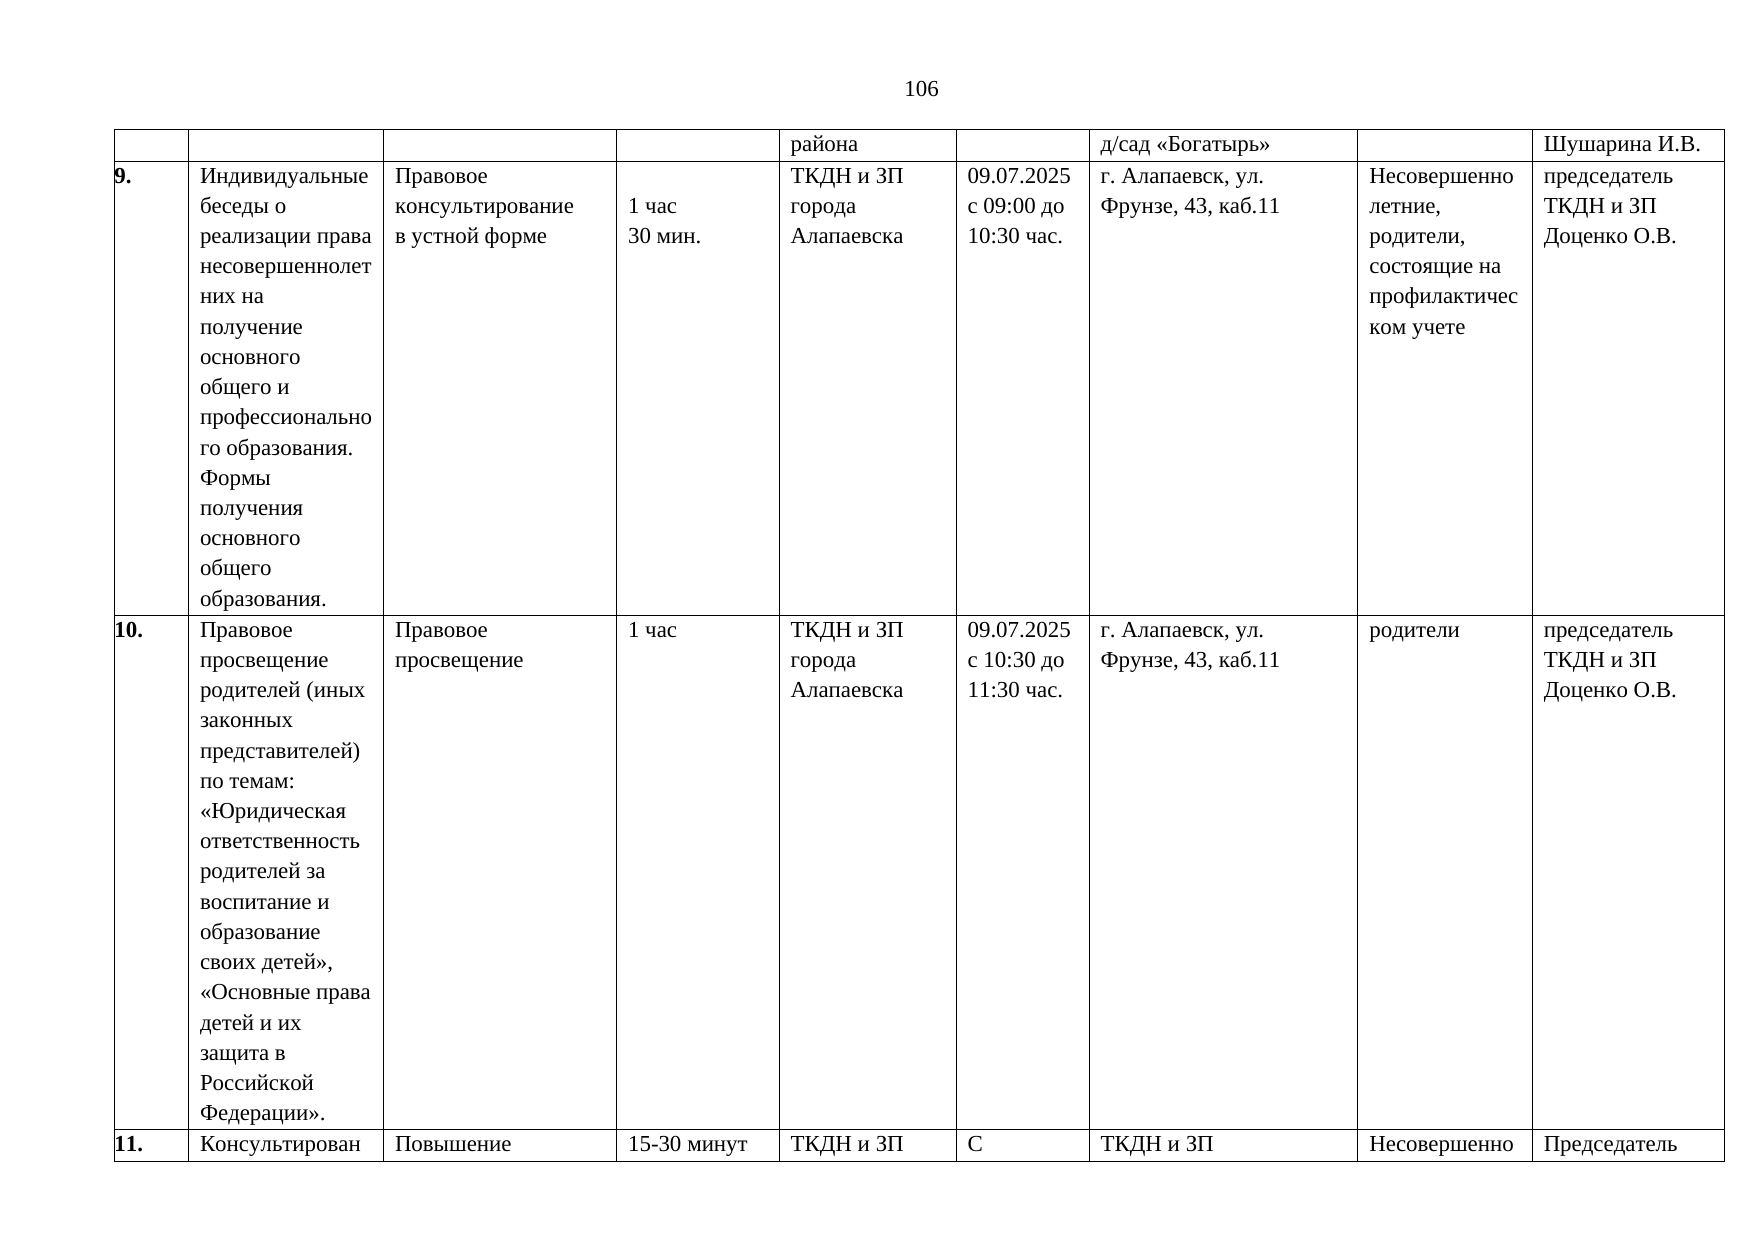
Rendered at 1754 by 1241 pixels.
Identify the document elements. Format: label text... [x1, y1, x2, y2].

table_cell 1 час [617, 616, 779, 1129]
table_cell [1358, 130, 1532, 161]
table_cell 09.07.2025 с 10:30 до 11:30 час. [957, 616, 1089, 1129]
table_cell Повышение [384, 1130, 616, 1161]
table_cell д/сад «Богатырь» [1090, 130, 1357, 161]
table_cell Председатель [1533, 1130, 1724, 1161]
table_cell 1 час 30 мин. [617, 162, 779, 615]
table_cell ТКДН и ЗП города Алапаевска [780, 616, 956, 1129]
table_cell 09.07.2025 с 09:00 до 10:30 час. [957, 162, 1089, 615]
table_cell [115, 130, 188, 161]
table_cell Индивидуальные беседы о реализации права несовершеннолетних на получение основного общего и профессионального образования. Формы получения основного общего образования. [189, 162, 383, 615]
table_cell Правовое просвещение родителей (иных законных представителей) по темам: «Юридическая ответственность родителей за воспитание и образование своих детей», «Основные права детей и их защита в Российской Федерации». [189, 616, 383, 1129]
table_cell председатель ТКДН и ЗП Доценко О.В. [1533, 162, 1724, 615]
table_cell [617, 130, 779, 161]
table_cell [384, 130, 616, 161]
table_cell Шушарина И.В. [1533, 130, 1724, 161]
table_cell Правовое просвещение [384, 616, 616, 1129]
table_cell председатель ТКДН и ЗП Доценко О.В. [1533, 616, 1724, 1129]
table_cell 10. [115, 616, 188, 1129]
table_cell ТКДН и ЗП [1090, 1130, 1357, 1161]
table_cell родители [1358, 616, 1532, 1129]
table_cell ТКДН и ЗП [780, 1130, 956, 1161]
table_cell Несовершеннолетние, родители, состоящие на профилактическом учете [1358, 162, 1532, 615]
table_cell Правовое консультирование в устной форме [384, 162, 616, 615]
table_cell Консультирован [189, 1130, 383, 1161]
table_cell 11. [115, 1130, 188, 1161]
table_cell [957, 130, 1089, 161]
table_cell С [957, 1130, 1089, 1161]
table_cell Несовершенно [1358, 1130, 1532, 1161]
table_cell ТКДН и ЗП города Алапаевска [780, 162, 956, 615]
table_cell г. Алапаевск, ул. Фрунзе, 43, каб.11 [1090, 162, 1357, 615]
table_cell г. Алапаевск, ул. Фрунзе, 43, каб.11 [1090, 616, 1357, 1129]
table_cell [189, 130, 383, 161]
table_cell 15-30 минут [617, 1130, 779, 1161]
table_cell района [780, 130, 956, 161]
table_cell 9. [115, 162, 188, 615]
